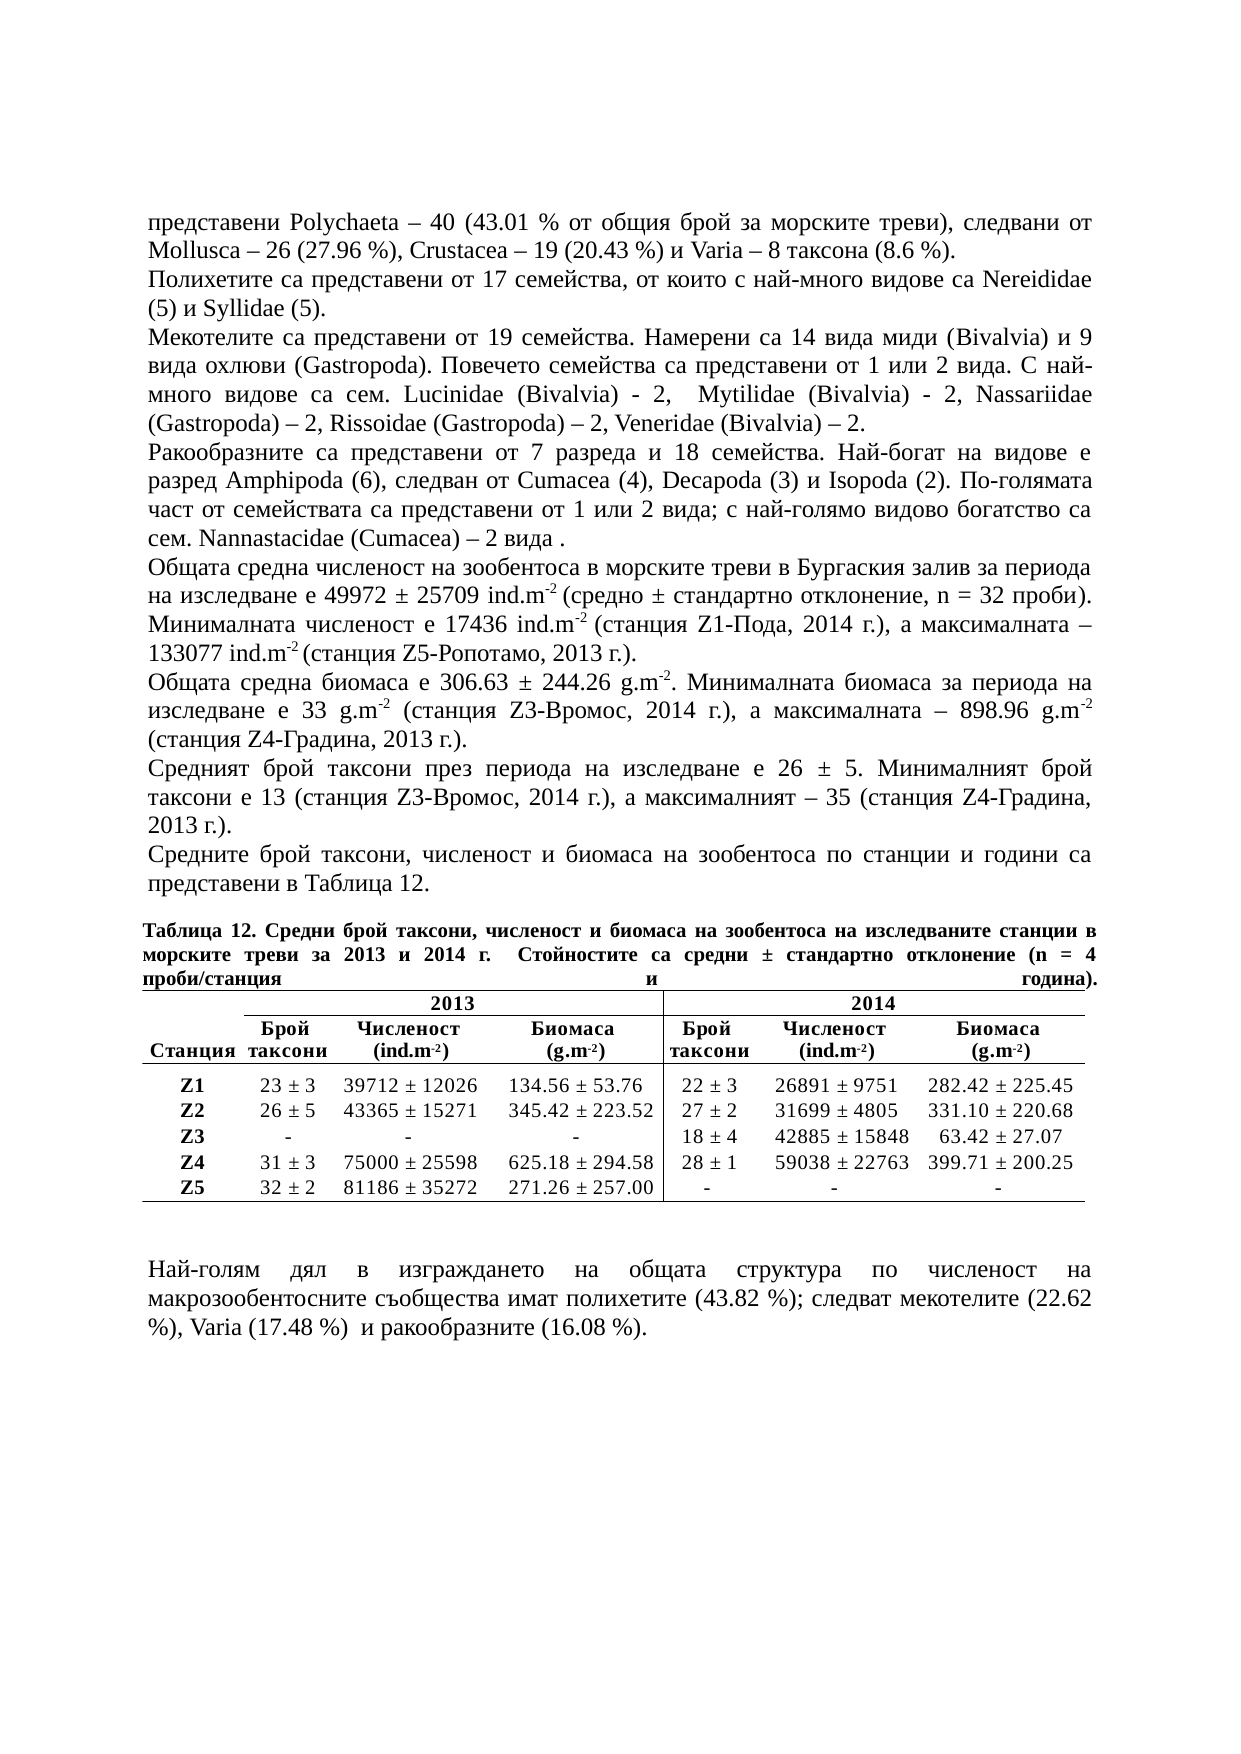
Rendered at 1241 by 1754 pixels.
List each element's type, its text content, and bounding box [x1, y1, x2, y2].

text Полихетите са представени от 17 семейства, от които с най-много видове са Nereididae (5) и Syllidae (5). [148, 264, 1093, 322]
text представени Polychaeta – 40 (43.01 % от общия брой за морските треви), следвани от Mollusca – 26 (27.96 %), Crustacea – 19 (20.43 %) и Varia – 8 таксона (8.6 %). [148, 207, 1093, 264]
text Общата средна биомаса е 306.63 ± 244.26 g.m-2. Минималната биомаса за периода на изследване е 33 g.m-2 (станция Z3-Вромос, 2014 г.), а максималната – 898.96 g.m-2 (станция Z4-Градина, 2013 г.). [148, 667, 1093, 753]
text Мекотелите са представени от 19 семейства. Намерени са 14 вида миди (Bivalvia) и 9 вида охлюви (Gastropoda). Повечето семейства са представени от 1 или 2 вида. С най-много видове са сем. Lucinidae (Bivalvia) - 2, Mytilidae (Bivalvia) - 2, Nassariidae (Gastropoda) – 2, Rissoidae (Gastropoda) – 2, Veneridae (Bivalvia) – 2. [148, 322, 1093, 437]
text Средният брой таксони през периода на изследване е 26 ± 5. Минималният брой таксони е 13 (станция Z3-Вромос, 2014 г.), а максималният – 35 (станция Z4-Градина, 2013 г.). [148, 753, 1093, 839]
text Средните брой таксони, численост и биомаса на зообентоса по станции и години са представени в Таблица 12. [148, 839, 1093, 897]
text Ракообразните са представени от 7 разреда и 18 семейства. Най-богат на видове е разред Amphipoda (6), следван от Cumacea (4), Decapoda (3) и Isopoda (2). По-голямата част от семействата са представени от 1 или 2 вида; с най-голямо видово богатство са сем. Nannastacidae (Cumacea) – 2 вида . [148, 437, 1093, 552]
text Общата средна численост на зообентоса в морските треви в Бургаския залив за периода на изследване е 49972 ± 25709 ind.m-2 (средно ± стандартно отклонение, n = 32 проби). Минималната численост е 17436 ind.m-2 (станция Z1-Пода, 2014 г.), а максималната – 133077 ind.m-2 (станция Z5-Ропотамо, 2013 г.). [148, 552, 1093, 667]
text Таблица 12. Средни брой таксони, численост и биомаса на зообентоса на изследваните станции в морските треви за 2013 и 2014 г. Стойностите са средни ± стандартно отклонение (n = 4 проби/станция и година). [142, 918, 1098, 1203]
text Най-голям дял в изграждането на общата структура по численост на макрозообентосните съобщества имат полихетите (43.82 %); следват мекотелите (22.62 %), Varia (17.48 %) и ракообразните (16.08 %). [148, 1254, 1093, 1341]
